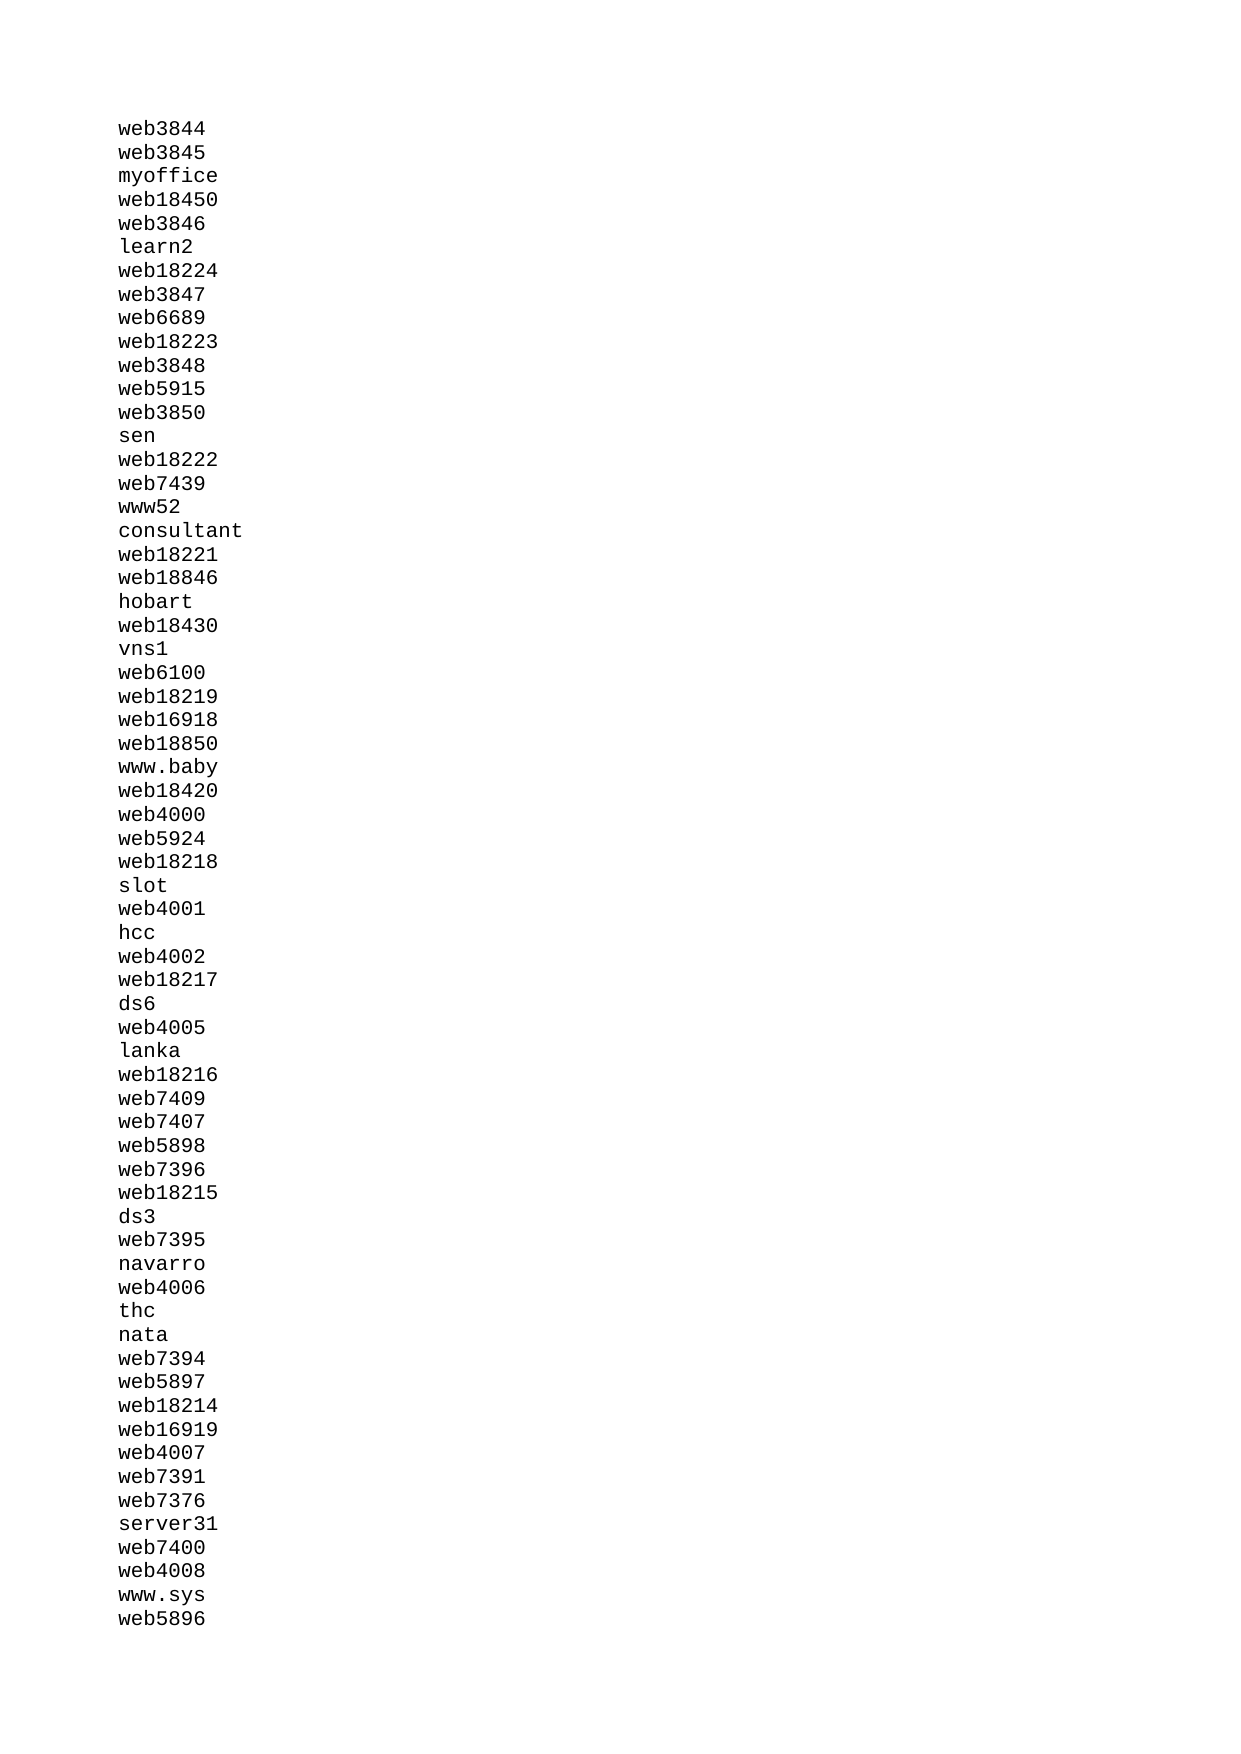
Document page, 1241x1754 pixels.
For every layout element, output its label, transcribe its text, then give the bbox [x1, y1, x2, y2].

text web4006 [118, 1277, 1122, 1300]
text web3845 [118, 142, 1122, 165]
text navarro [118, 1253, 1122, 1277]
text web7395 [118, 1229, 1122, 1253]
text slot [118, 875, 1122, 898]
text ds6 [118, 993, 1122, 1017]
text hobart [118, 591, 1122, 615]
text web5898 [118, 1135, 1122, 1158]
text web5897 [118, 1371, 1122, 1395]
text web18217 [118, 969, 1122, 993]
text nata [118, 1324, 1122, 1348]
text web4008 [118, 1561, 1122, 1584]
text web4001 [118, 898, 1122, 922]
text lanka [118, 1040, 1122, 1064]
text web18214 [118, 1395, 1122, 1419]
text sen [118, 426, 1122, 449]
text web4002 [118, 946, 1122, 969]
text web7407 [118, 1111, 1122, 1135]
text web5915 [118, 378, 1122, 402]
text web5896 [118, 1608, 1122, 1631]
text web7439 [118, 473, 1122, 496]
text web16918 [118, 709, 1122, 733]
text web18420 [118, 780, 1122, 804]
text hcc [118, 922, 1122, 946]
text web3847 [118, 284, 1122, 307]
text www.baby [118, 757, 1122, 780]
text web4005 [118, 1017, 1122, 1040]
text consultant [118, 520, 1122, 544]
text web7409 [118, 1088, 1122, 1111]
text web3848 [118, 354, 1122, 378]
text web4000 [118, 804, 1122, 827]
text web3844 [118, 118, 1122, 142]
text vns1 [118, 638, 1122, 662]
text thc [118, 1300, 1122, 1324]
text web4007 [118, 1442, 1122, 1466]
text www52 [118, 496, 1122, 520]
text web7400 [118, 1537, 1122, 1561]
text web18218 [118, 851, 1122, 875]
text web7396 [118, 1158, 1122, 1182]
text web18224 [118, 260, 1122, 284]
text ds3 [118, 1206, 1122, 1229]
text web6689 [118, 307, 1122, 331]
text web7376 [118, 1489, 1122, 1513]
text web3846 [118, 213, 1122, 236]
text web6100 [118, 662, 1122, 686]
text web18222 [118, 449, 1122, 473]
text web18430 [118, 615, 1122, 638]
text web18450 [118, 189, 1122, 213]
text web18850 [118, 733, 1122, 757]
text web18223 [118, 331, 1122, 354]
text web18221 [118, 544, 1122, 567]
text web18216 [118, 1064, 1122, 1088]
text www.sys [118, 1584, 1122, 1608]
text myoffice [118, 165, 1122, 189]
text server31 [118, 1513, 1122, 1537]
text learn2 [118, 236, 1122, 260]
text web18846 [118, 567, 1122, 591]
text web7394 [118, 1348, 1122, 1371]
text web18219 [118, 686, 1122, 709]
text web18215 [118, 1182, 1122, 1206]
text web5924 [118, 827, 1122, 851]
text web7391 [118, 1466, 1122, 1489]
text web3850 [118, 402, 1122, 426]
text web16919 [118, 1419, 1122, 1442]
